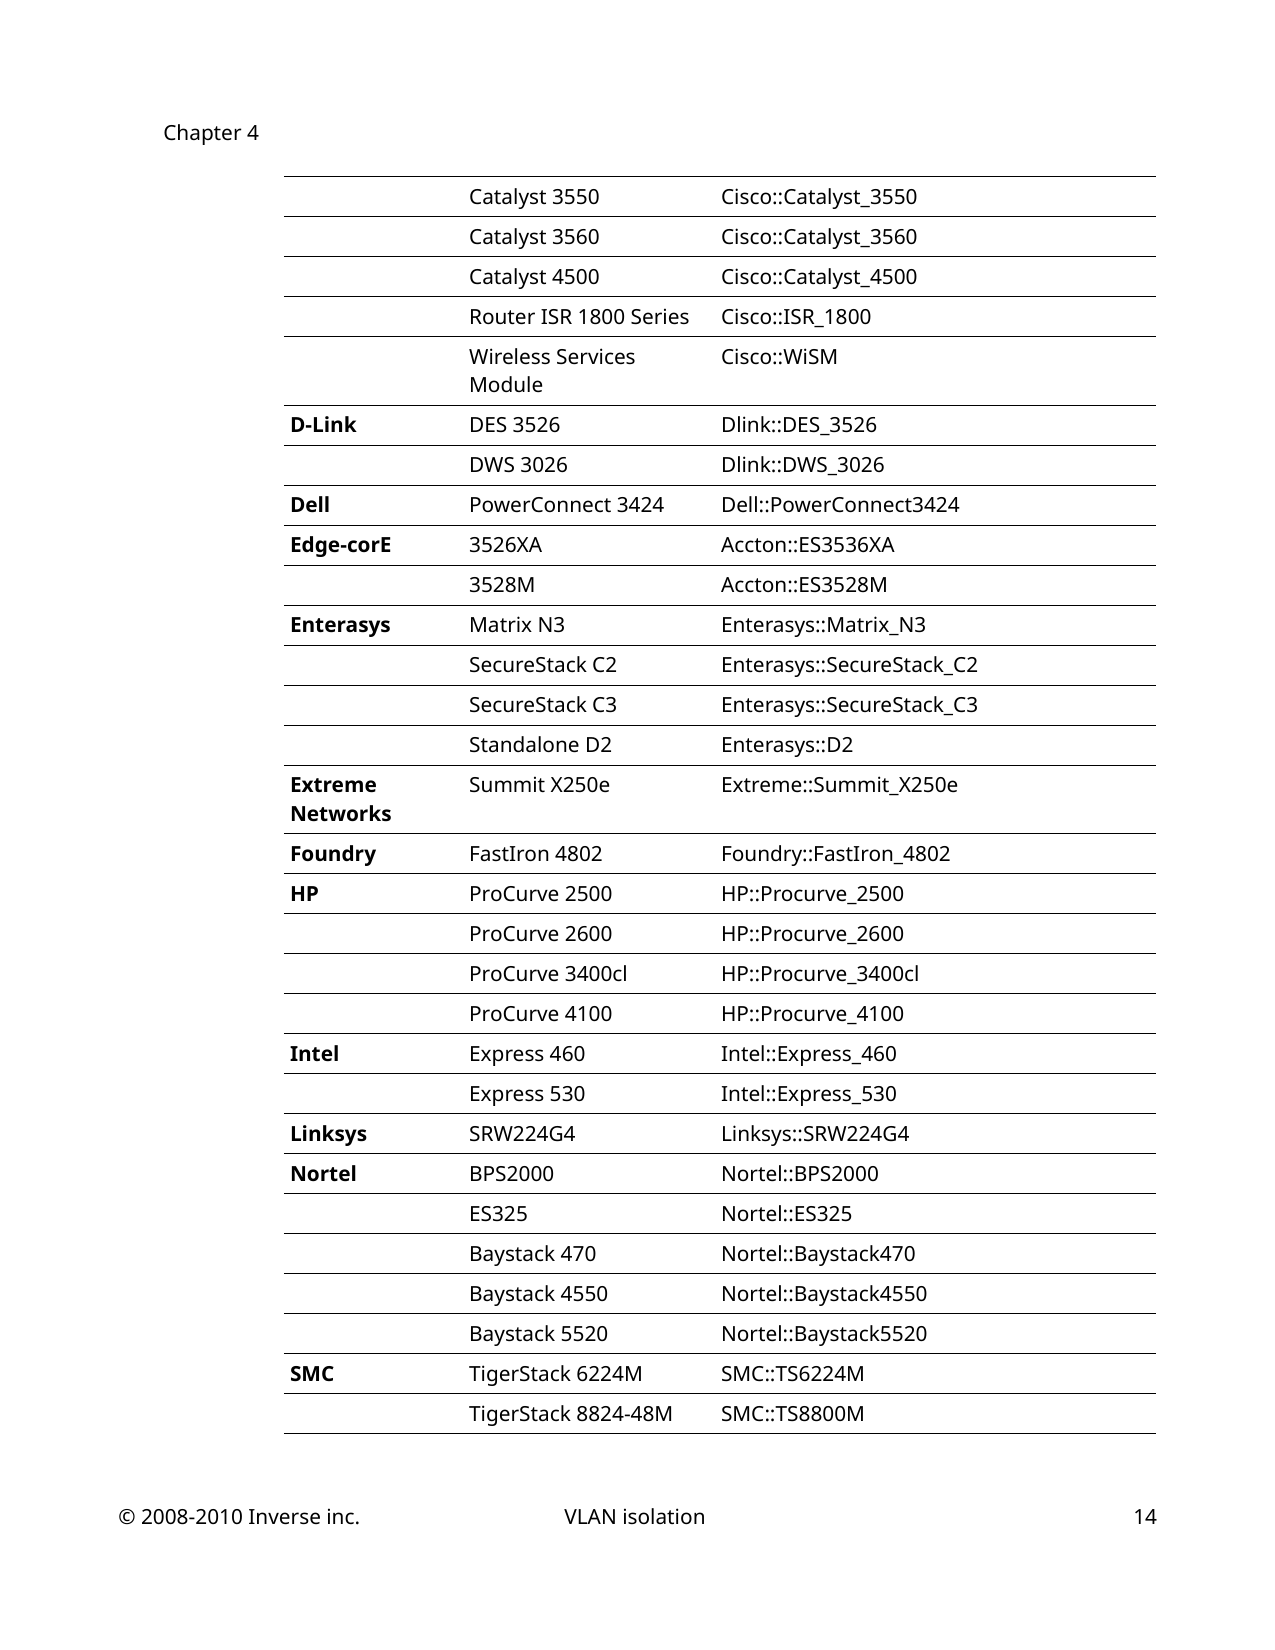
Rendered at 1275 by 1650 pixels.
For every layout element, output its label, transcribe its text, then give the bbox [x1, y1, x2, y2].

table_cell Cisco::Catalyst_3550 [715, 177, 1156, 216]
table_cell HP::Procurve_2600 [715, 914, 1156, 953]
table_cell 3528M [463, 566, 715, 604]
table_cell Standalone D2 [463, 726, 715, 764]
table_cell Catalyst 3550 [463, 177, 715, 216]
table_cell SMC [284, 1354, 463, 1393]
table_cell Cisco::WiSM [715, 337, 1156, 404]
table_cell Catalyst 3560 [463, 217, 715, 256]
table_cell SecureStack C2 [463, 646, 715, 684]
table_cell Extreme::Summit_X250e [715, 766, 1156, 833]
table_cell Enterasys [284, 606, 463, 644]
table_cell PowerConnect 3424 [463, 486, 715, 524]
table_cell Foundry::FastIron_4802 [715, 834, 1156, 873]
table_cell DWS 3026 [463, 446, 715, 484]
table_cell [284, 446, 463, 484]
table_cell Edge-corE [284, 526, 463, 564]
table_cell Accton::ES3528M [715, 566, 1156, 604]
table_cell [284, 297, 463, 336]
table_cell HP [284, 874, 463, 913]
table_cell Catalyst 4500 [463, 257, 715, 296]
table_cell [284, 726, 463, 764]
table_cell [284, 954, 463, 993]
table_cell Cisco::Catalyst_3560 [715, 217, 1156, 256]
table_cell [284, 646, 463, 684]
table_cell DES 3526 [463, 406, 715, 444]
table_cell Nortel::Baystack5520 [715, 1314, 1156, 1353]
table_cell Dell::PowerConnect3424 [715, 486, 1156, 524]
table_cell SMC::TS6224M [715, 1354, 1156, 1393]
table_cell [284, 994, 463, 1033]
table_cell HP::Procurve_4100 [715, 994, 1156, 1033]
table_cell Foundry [284, 834, 463, 873]
table_cell BPS2000 [463, 1154, 715, 1193]
table_cell HP::Procurve_3400cl [715, 954, 1156, 993]
table_cell Nortel::BPS2000 [715, 1154, 1156, 1193]
table_cell Baystack 470 [463, 1234, 715, 1273]
table_cell Nortel [284, 1154, 463, 1193]
table_cell SMC::TS8800M [715, 1394, 1156, 1433]
table_cell Intel::Express_530 [715, 1074, 1156, 1113]
table_cell Enterasys::D2 [715, 726, 1156, 764]
table_cell Intel [284, 1034, 463, 1073]
table_cell [284, 177, 463, 216]
table_cell Enterasys::SecureStack_C3 [715, 686, 1156, 724]
table_cell Cisco::Catalyst_4500 [715, 257, 1156, 296]
table_cell Summit X250e [463, 766, 715, 833]
table_cell FastIron 4802 [463, 834, 715, 873]
table_cell [284, 1194, 463, 1233]
table_cell Linksys::SRW224G4 [715, 1114, 1156, 1153]
table_cell Cisco::ISR_1800 [715, 297, 1156, 336]
table_cell Nortel::Baystack4550 [715, 1274, 1156, 1313]
table_cell Nortel::Baystack470 [715, 1234, 1156, 1273]
table_cell Dell [284, 486, 463, 524]
table_cell [284, 337, 463, 404]
table_cell Wireless Services Module [463, 337, 715, 404]
table_cell Intel::Express_460 [715, 1034, 1156, 1073]
table_cell Accton::ES3536XA [715, 526, 1156, 564]
table_cell ProCurve 2600 [463, 914, 715, 953]
table_cell 3526XA [463, 526, 715, 564]
table_cell [284, 1274, 463, 1313]
table_cell [284, 1234, 463, 1273]
table_cell ProCurve 4100 [463, 994, 715, 1033]
table_cell Dlink::DWS_3026 [715, 446, 1156, 484]
table_cell D-Link [284, 406, 463, 444]
table_cell Enterasys::Matrix_N3 [715, 606, 1156, 644]
table_cell ES325 [463, 1194, 715, 1233]
table_cell Baystack 5520 [463, 1314, 715, 1353]
table_cell Extreme Networks [284, 766, 463, 833]
table_cell SecureStack C3 [463, 686, 715, 724]
table_cell Baystack 4550 [463, 1274, 715, 1313]
table_cell Express 460 [463, 1034, 715, 1073]
table_cell [284, 257, 463, 296]
table_cell [284, 1394, 463, 1433]
table_cell [284, 686, 463, 724]
table_cell [284, 1314, 463, 1353]
table_cell SRW224G4 [463, 1114, 715, 1153]
table_cell [284, 914, 463, 953]
table_cell Linksys [284, 1114, 463, 1153]
table_cell Router ISR 1800 Series [463, 297, 715, 336]
table_cell Express 530 [463, 1074, 715, 1113]
table_cell TigerStack 6224M [463, 1354, 715, 1393]
table_cell Nortel::ES325 [715, 1194, 1156, 1233]
table_cell [284, 217, 463, 256]
table_cell Enterasys::SecureStack_C2 [715, 646, 1156, 684]
table_cell Matrix N3 [463, 606, 715, 644]
table_cell ProCurve 2500 [463, 874, 715, 913]
table_cell [284, 566, 463, 604]
table_cell TigerStack 8824-48M [463, 1394, 715, 1433]
table_cell Dlink::DES_3526 [715, 406, 1156, 444]
table_cell HP::Procurve_2500 [715, 874, 1156, 913]
table_cell ProCurve 3400cl [463, 954, 715, 993]
table_cell [284, 1074, 463, 1113]
